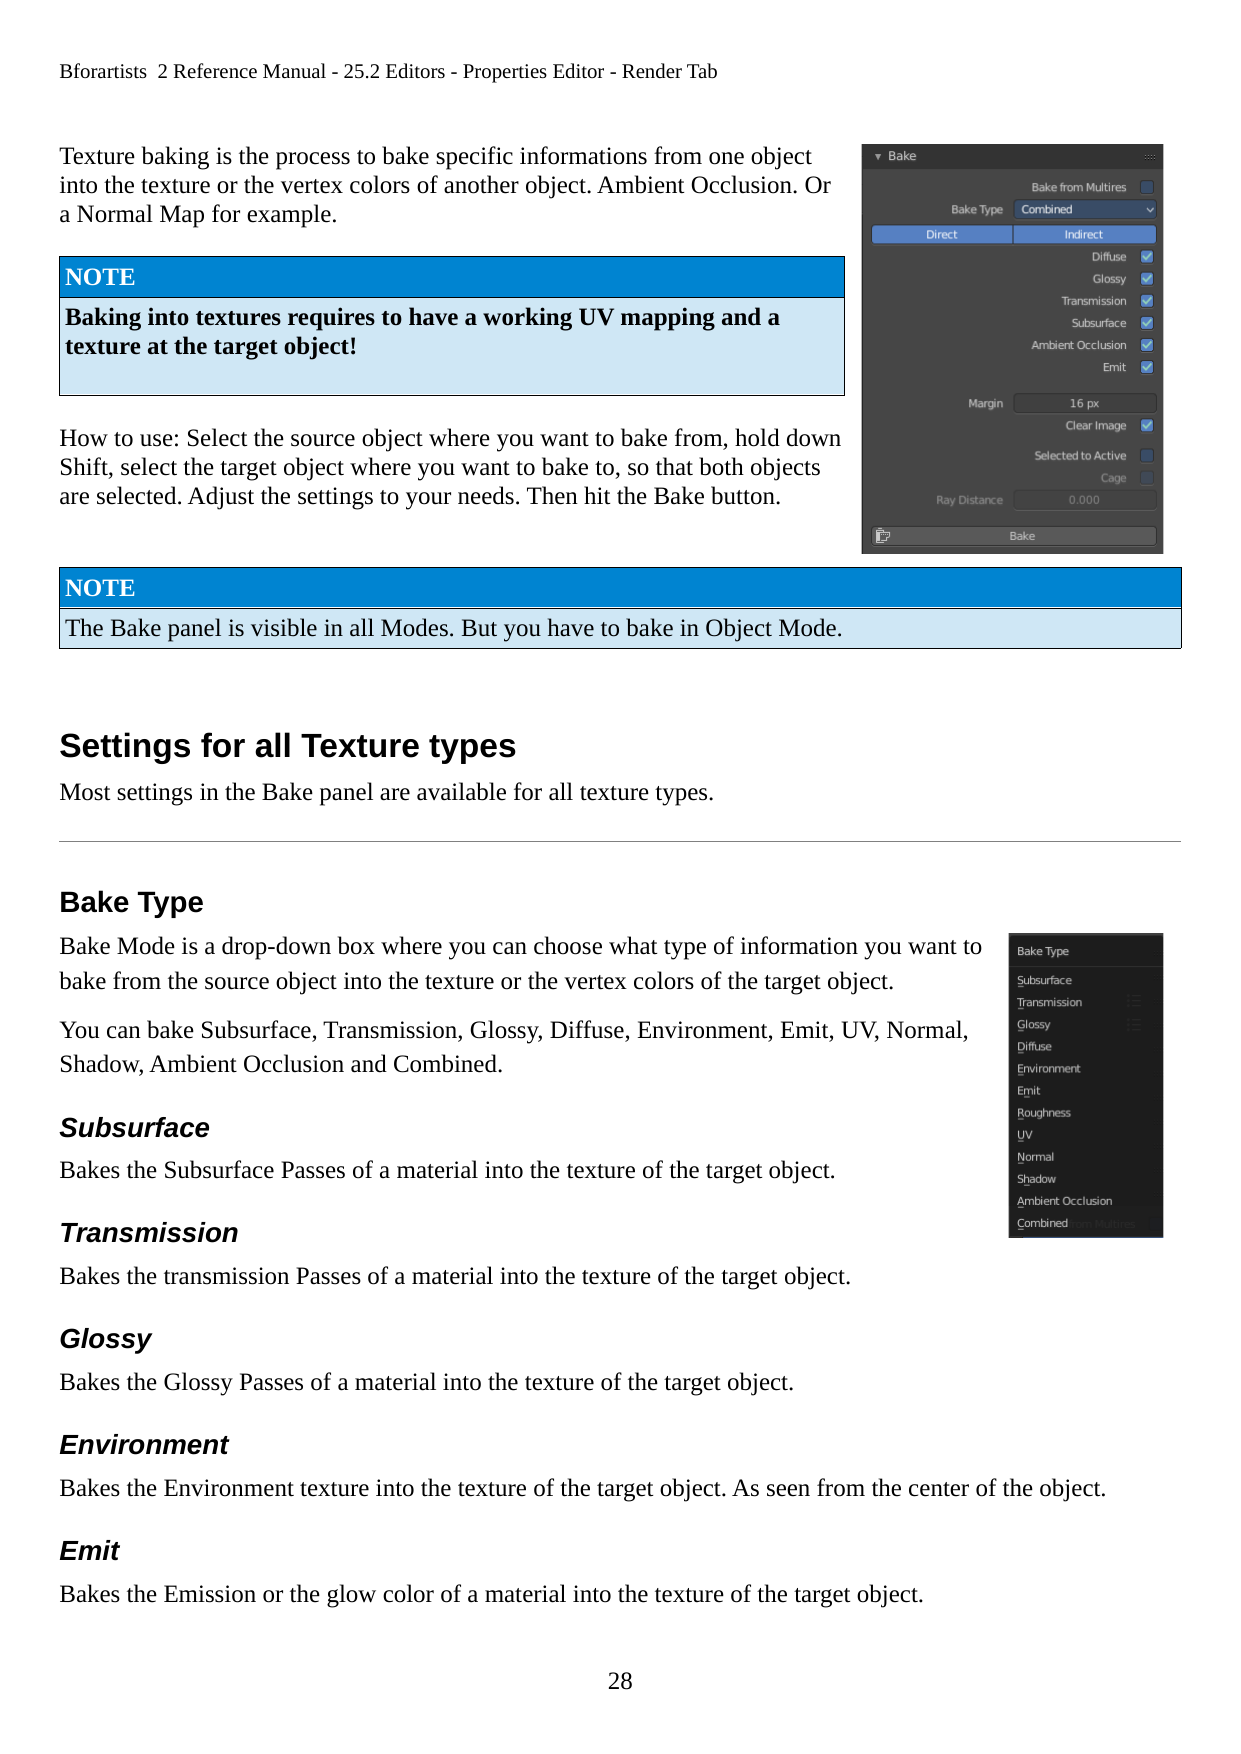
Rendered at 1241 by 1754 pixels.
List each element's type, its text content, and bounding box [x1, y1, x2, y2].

subtitle Bake Type [59, 885, 1181, 919]
table_header NOTE [60, 568, 1181, 607]
picture [861, 144, 1164, 554]
picture [1008, 933, 1164, 1238]
text Most settings in the Bake panel are available for all texture types. [59, 777, 1181, 806]
subtitle Environment [59, 1429, 1181, 1461]
subtitle Glossy [59, 1323, 1181, 1355]
text Bakes the Subsurface Passes of a material into the texture of the target object. [59, 1155, 1008, 1184]
subtitle [1164, 1111, 1181, 1143]
table_cell Baking into textures requires to have a working UV mapping and a texture at the target object! [60, 298, 844, 394]
table_cell The Bake panel is visible in all Modes. But you have to bake in Object Mode. [60, 609, 1181, 648]
text Bake Mode is a drop-down box where you can choose what type of information you want to bake from the source object into the texture or the vertex colors of the target object. [59, 931, 1181, 994]
text Bakes the Emission or the glow color of a material into the texture of the target object. [59, 1579, 1181, 1608]
subtitle Subsurface [59, 1111, 1008, 1143]
table_header NOTE [60, 257, 844, 297]
text Bakes the Environment texture into the texture of the target object. As seen from the center of the object. [59, 1473, 1181, 1502]
text Bakes the transmission Passes of a material into the texture of the target object. [59, 1261, 1181, 1290]
subtitle Emit [59, 1535, 1181, 1567]
text How to use: Select the source object where you want to bake from, hold down Shift, select the target object where you want to bake to, so that both objects are selected. Adjust the settings to your needs. Then hit the Bake button. [59, 423, 861, 509]
subtitle Transmission [59, 1217, 1181, 1249]
text Bakes the Glossy Passes of a material into the texture of the target object. [59, 1367, 1181, 1396]
text Texture baking is the process to bake specific informations from one object into the texture or the vertex colors of another object. Ambient Occlusion. Or a Normal Map for example. [59, 141, 1181, 228]
subtitle Settings for all Texture types [59, 726, 1181, 765]
text You can bake Subsurface, Transmission, Glossy, Diffuse, Environment, Emit, UV, Normal, Shadow, Ambient Occlusion and Combined. [59, 1015, 1008, 1078]
